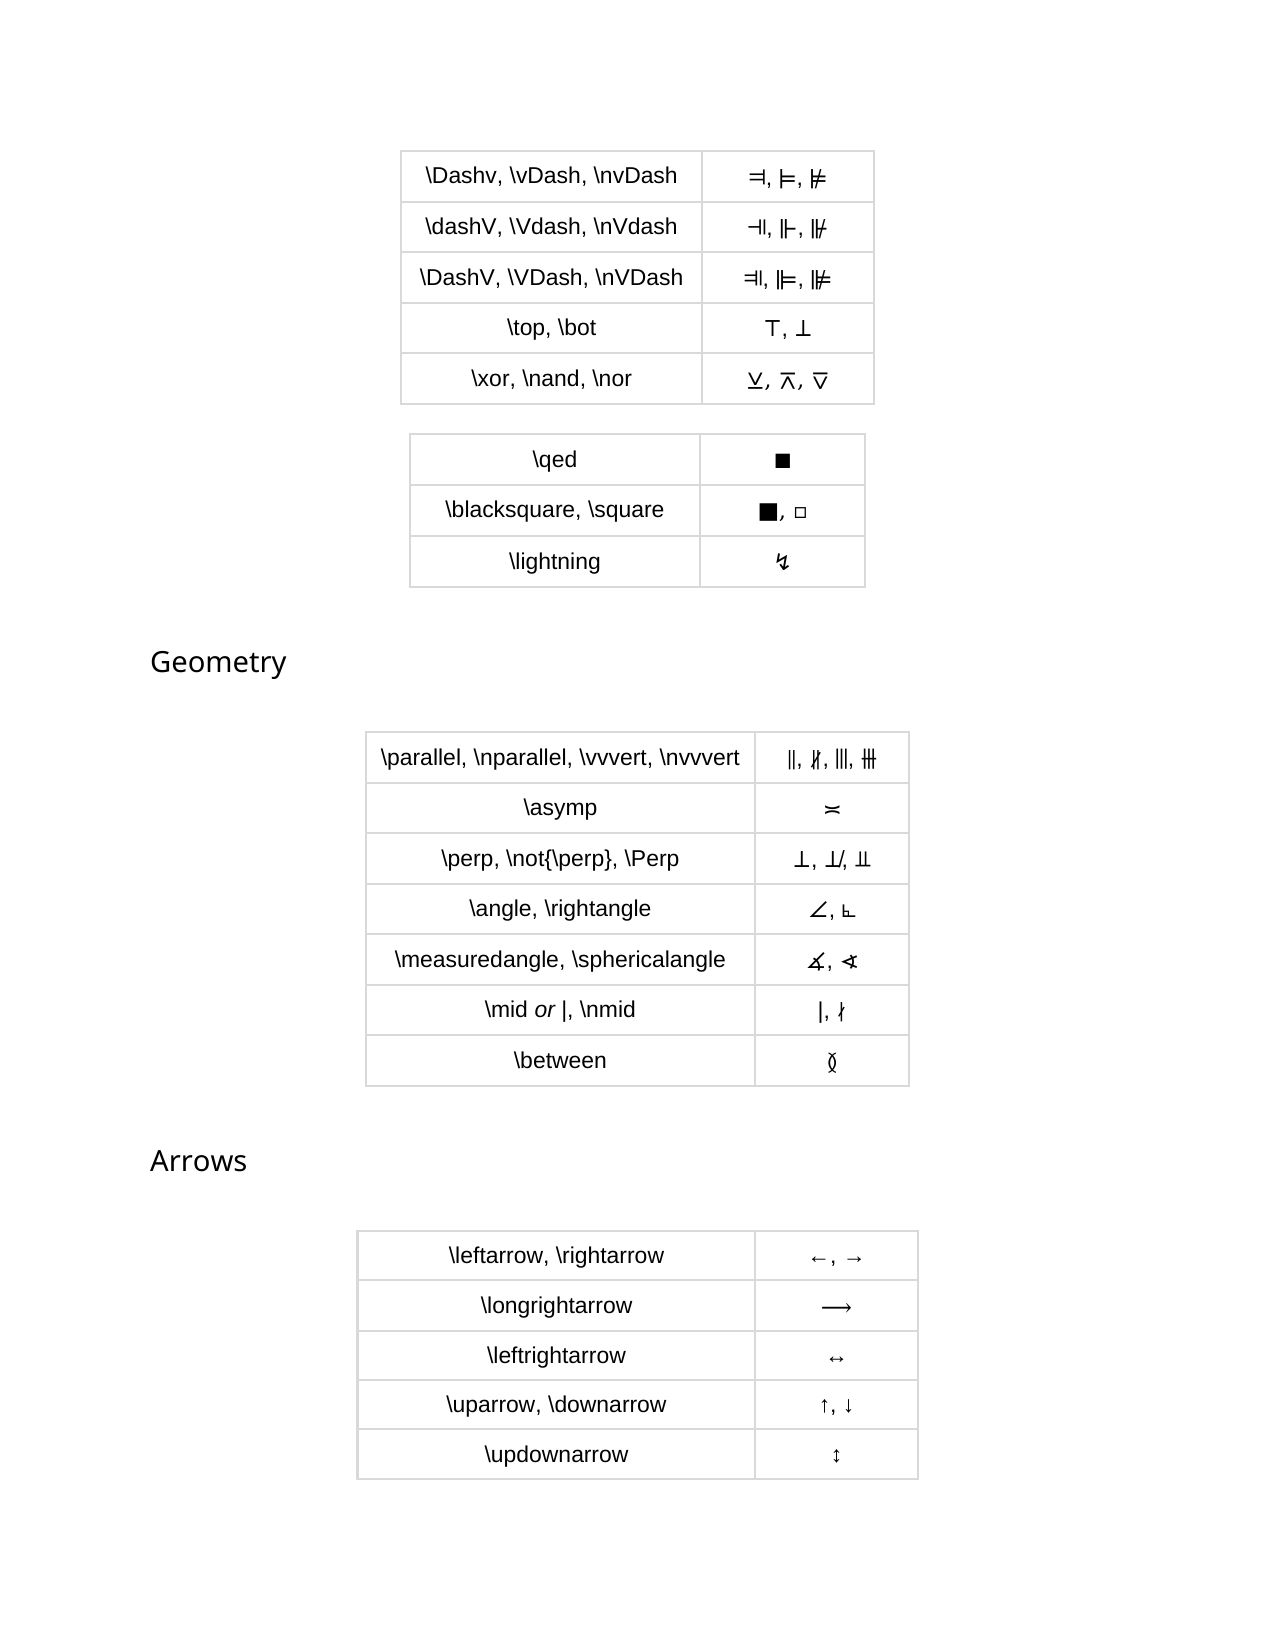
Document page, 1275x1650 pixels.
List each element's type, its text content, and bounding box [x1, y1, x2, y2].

table_header ∎ [701, 435, 864, 484]
table_cell ⫤, ⊨, ⊭ [703, 152, 873, 201]
table_cell \DashV, \VDash, \nVDash [402, 253, 701, 302]
table_cell \dashV, \Vdash, \nVdash [402, 203, 701, 251]
table_cell \Dashv, \vDash, \nvDash [402, 152, 701, 201]
table_cell ⫣, ⊩, ⊮ [703, 203, 873, 251]
table_cell \measuredangle, \sphericalangle [367, 935, 754, 983]
subtitle Geometry [150, 641, 1125, 681]
table_header \parallel, \nparallel, \vvvert, \nvvvert [367, 733, 754, 782]
table_cell ∡, ∢ [756, 935, 908, 983]
table_cell \lightning [411, 537, 699, 586]
table_cell \uparrow, \downarrow [359, 1381, 754, 1428]
table_cell ∠, ⦜ [756, 885, 908, 933]
table_cell ■, □ [701, 486, 864, 535]
table_cell ⊻, ⊼, ⊽ [703, 354, 873, 402]
table_cell ⊤, ⊥ [703, 304, 873, 352]
table_cell ↕ [756, 1430, 917, 1477]
table_cell \mid or |, \nmid [367, 986, 754, 1034]
table_cell \asymp [367, 784, 754, 832]
table_cell ↔ [756, 1332, 917, 1379]
table_cell \perp, \not{\perp}, \Perp [367, 834, 754, 882]
table_cell \top, \bot [402, 304, 701, 352]
table_cell ⫥, ⊫, ⊯ [703, 253, 873, 302]
table_cell |, ∤ [756, 986, 908, 1034]
table_header ∥, ∦, ⫴, ⫵ [756, 733, 908, 782]
table_cell ↯ [701, 537, 864, 586]
table_cell ⟂, ⟂̸, ⫫ [756, 834, 908, 882]
table_cell \blacksquare, \square [411, 486, 699, 535]
table_cell \xor, \nand, \nor [402, 354, 701, 402]
table_header ←, → [756, 1232, 917, 1279]
table_cell \longrightarrow [359, 1281, 754, 1330]
table_header \qed [411, 435, 699, 484]
table_header \leftarrow, \rightarrow [359, 1232, 754, 1279]
table_cell ↑, ↓ [756, 1381, 917, 1428]
table_cell ≬ [756, 1036, 908, 1084]
table_cell \between [367, 1036, 754, 1084]
table_cell \angle, \rightangle [367, 885, 754, 933]
table_cell ⟶ [756, 1281, 917, 1330]
subtitle Arrows [150, 1140, 1125, 1180]
table_cell \updownarrow [359, 1430, 754, 1477]
table_cell ≍ [756, 784, 908, 832]
table_cell \leftrightarrow [359, 1332, 754, 1379]
